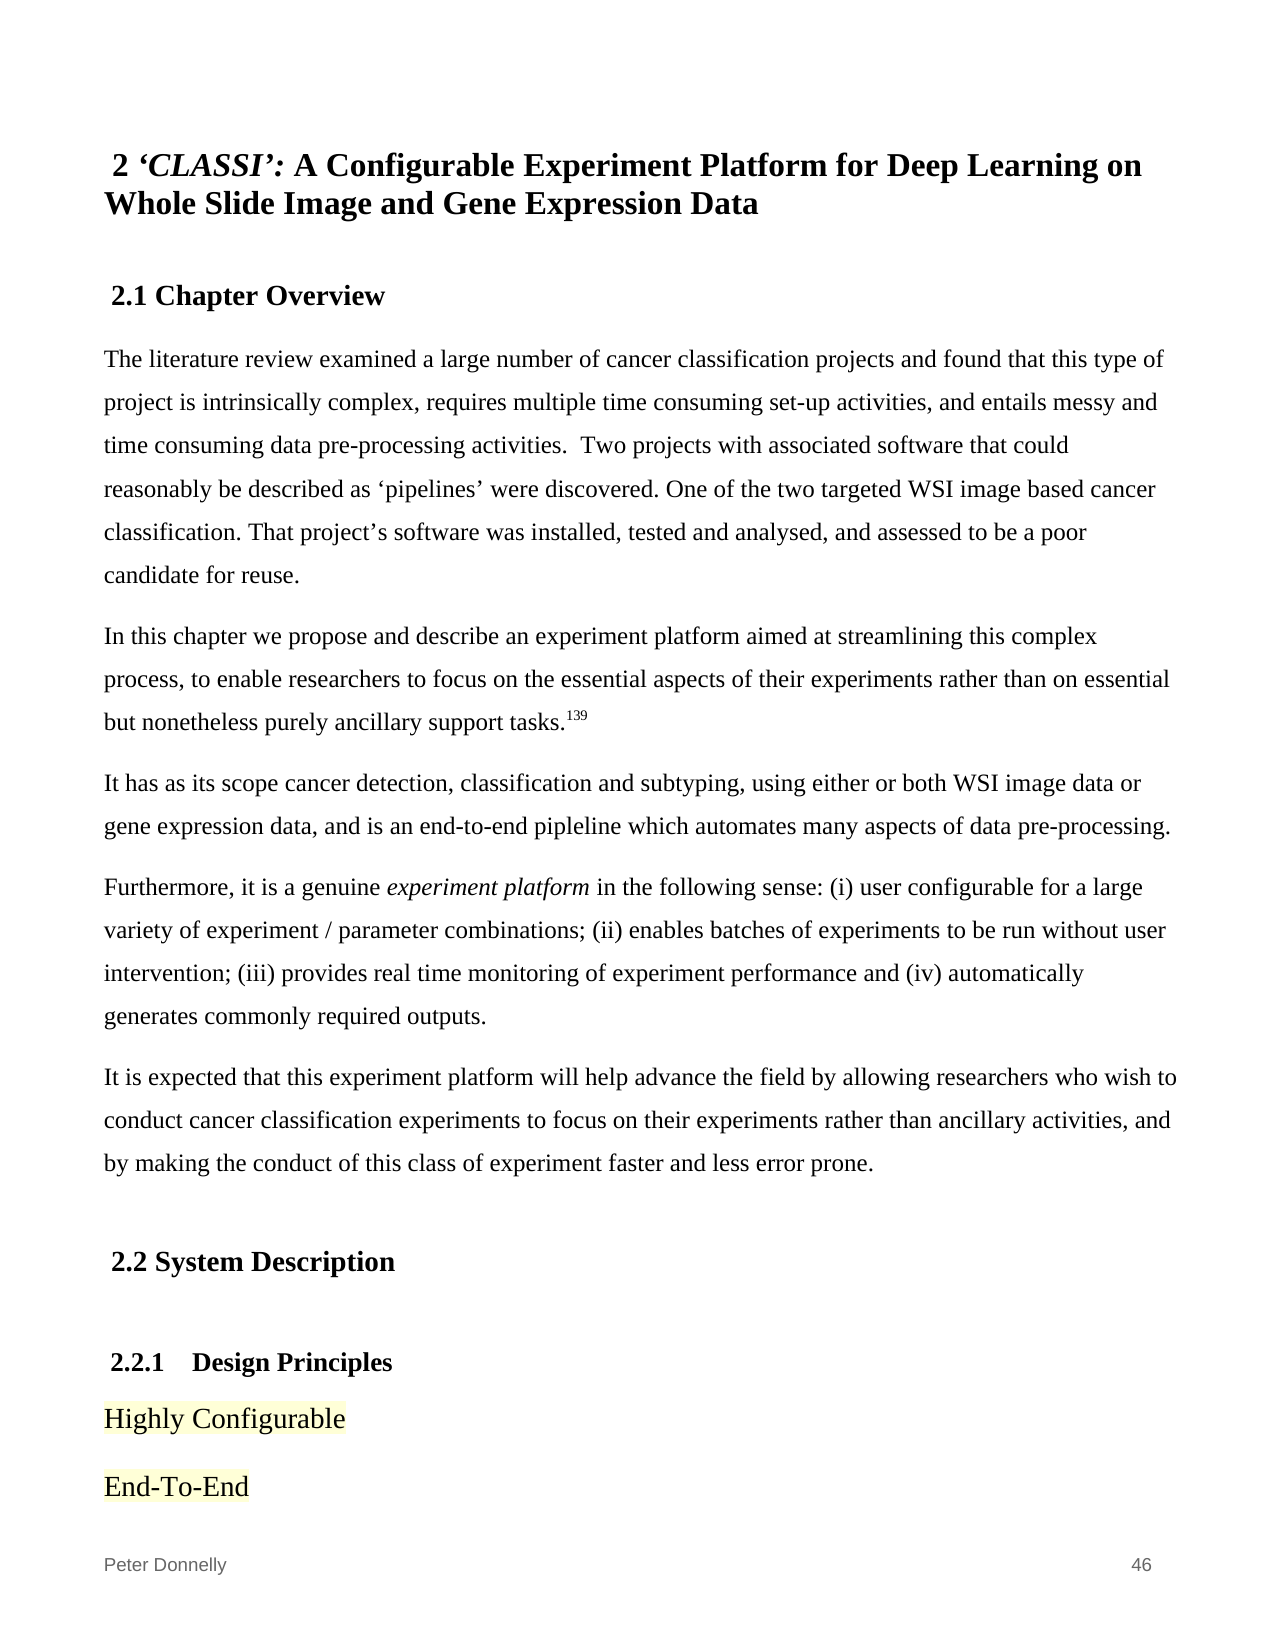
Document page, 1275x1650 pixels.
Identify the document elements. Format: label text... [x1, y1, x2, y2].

subtitle System Description [103, 1244, 1181, 1278]
text In this chapter we propose and describe an experiment platform aimed at streamlining this complex process, to enable researchers to focus on the essential aspects of their experiments rather than on essential but nonetheless purely ancillary support tasks. [103, 621, 1181, 736]
subtitle Chapter Overview [103, 278, 1181, 312]
text End-To-End [103, 1469, 1181, 1502]
text Highly Configurable [103, 1401, 1181, 1434]
text It has as its scope cancer detection, classification and subtyping, using either or both WSI image data or gene expression data, and is an end-to-end pipleline which automates many aspects of data pre-processing. [103, 768, 1181, 840]
text The literature review examined a large number of cancer classification projects and found that this type of project is intrinsically complex, requires multiple time consuming set-up activities, and entails messy and time consuming data pre-processing activities. Two projects with associated software that could reasonably be described as ‘pipelines’ were discovered. One of the two targeted WSI image based cancer classification. That project’s software was installed, tested and analysed, and assessed to be a poor candidate for reuse. [103, 344, 1181, 589]
subtitle Design Principles [103, 1346, 1181, 1377]
text Furthermore, it is a genuine experiment platform in the following sense: (i) user configurable for a large variety of experiment / parameter combinations; (ii) enables batches of experiments to be run without user intervention; (iii) provides real time monitoring of experiment performance and (iv) automatically generates commonly required outputs. [103, 872, 1181, 1030]
text It is expected that this experiment platform will help advance the field by allowing researchers who wish to conduct cancer classification experiments to focus on their experiments rather than ancillary activities, and by making the conduct of this class of experiment faster and less error prone. [103, 1062, 1181, 1177]
subtitle ‘CLASSI’: A Configurable Experiment Platform for Deep Learning on Whole Slide Image and Gene Expression Data [103, 145, 1181, 221]
